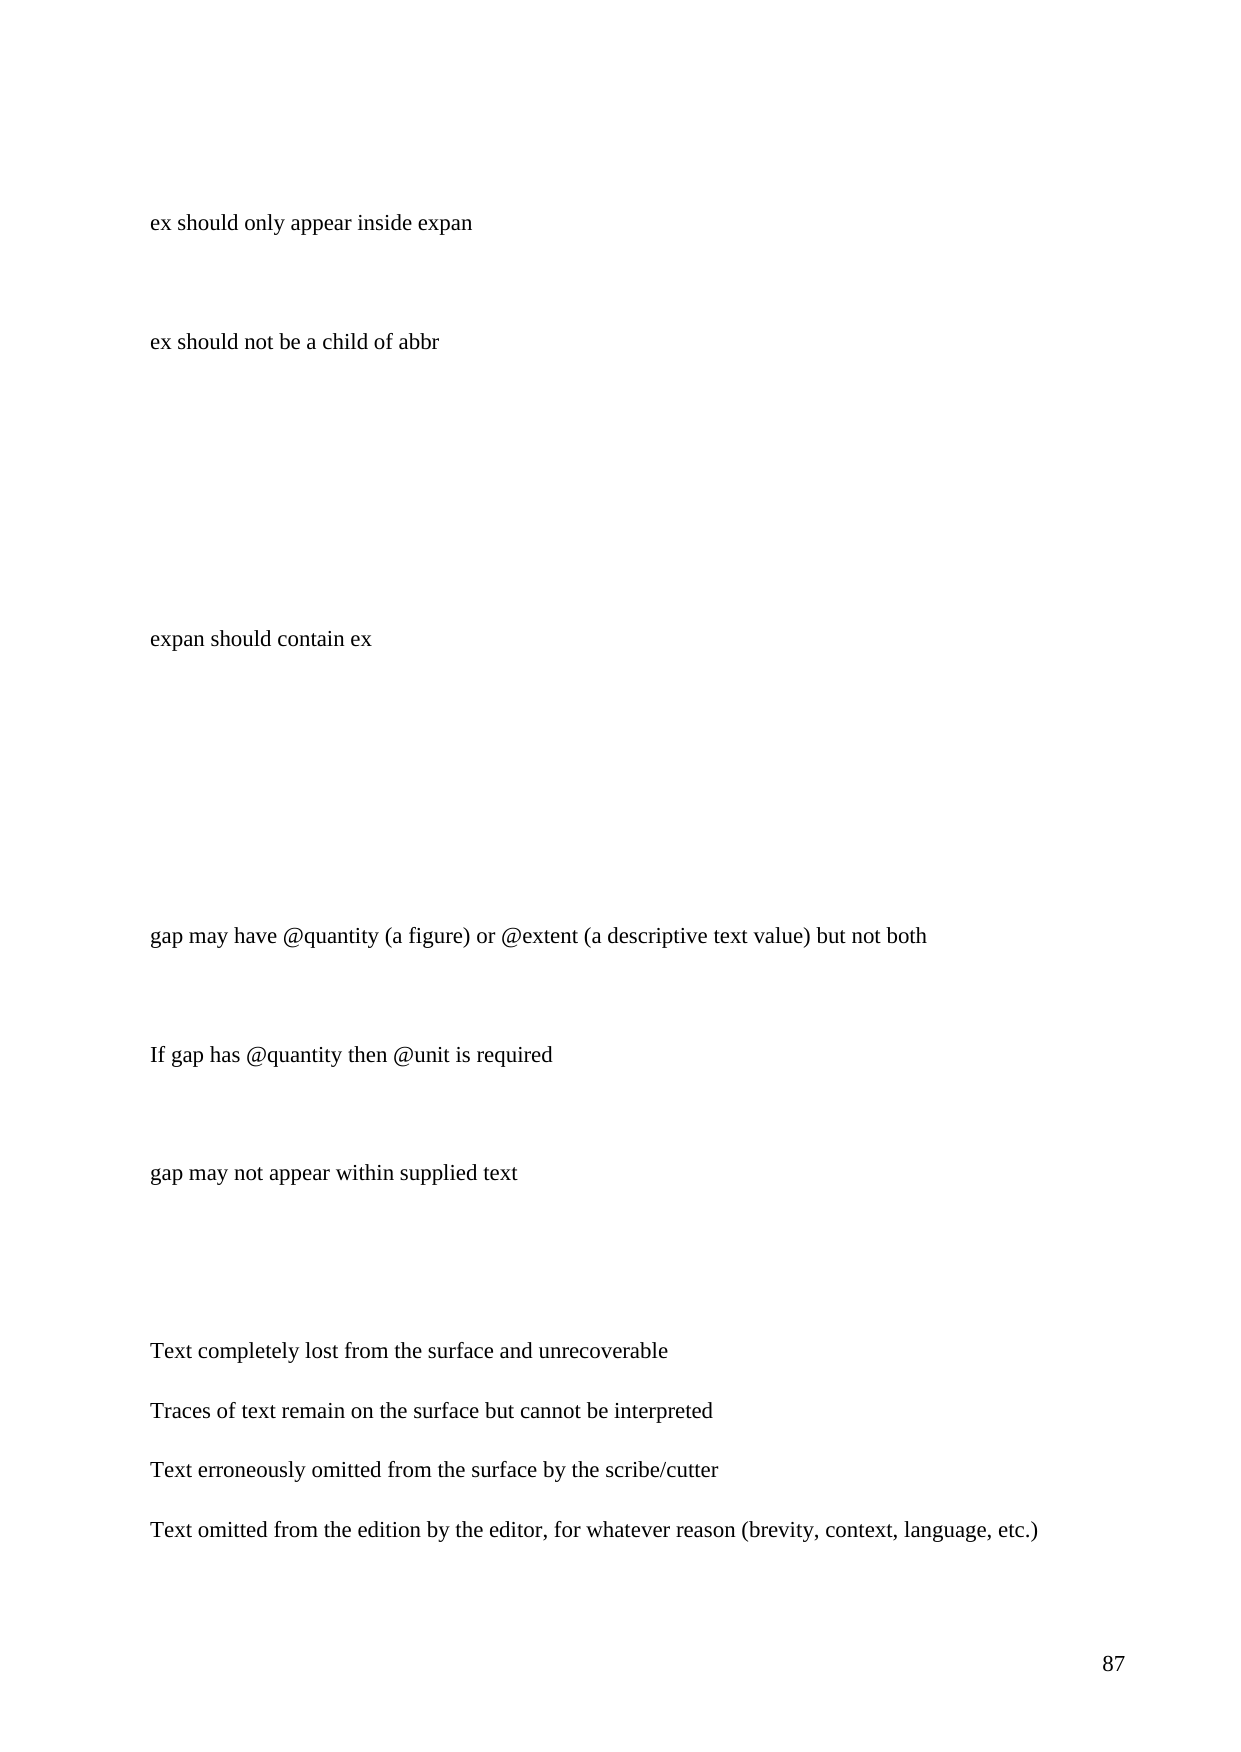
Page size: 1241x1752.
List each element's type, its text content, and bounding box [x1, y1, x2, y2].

text gap may have @quantity (a figure) or @extent (a descriptive text value) but not both [150, 922, 1090, 948]
text Text omitted from the edition by the editor, for whatever reason (brevity, context, language, etc.) [150, 1516, 1090, 1542]
text ex should only appear inside expan [150, 209, 1090, 236]
text If gap has @quantity then @unit is required [150, 1041, 1090, 1067]
text Traces of text remain on the surface but cannot be interpreted [150, 1397, 1090, 1423]
text ex should not be a child of abbr [150, 328, 1090, 354]
text Text completely lost from the surface and unrecoverable [150, 1337, 1090, 1364]
text gap may not appear within supplied text [150, 1159, 1090, 1186]
text Text erroneously omitted from the surface by the scribe/cutter [150, 1456, 1090, 1483]
text expan should contain ex [150, 625, 1090, 651]
